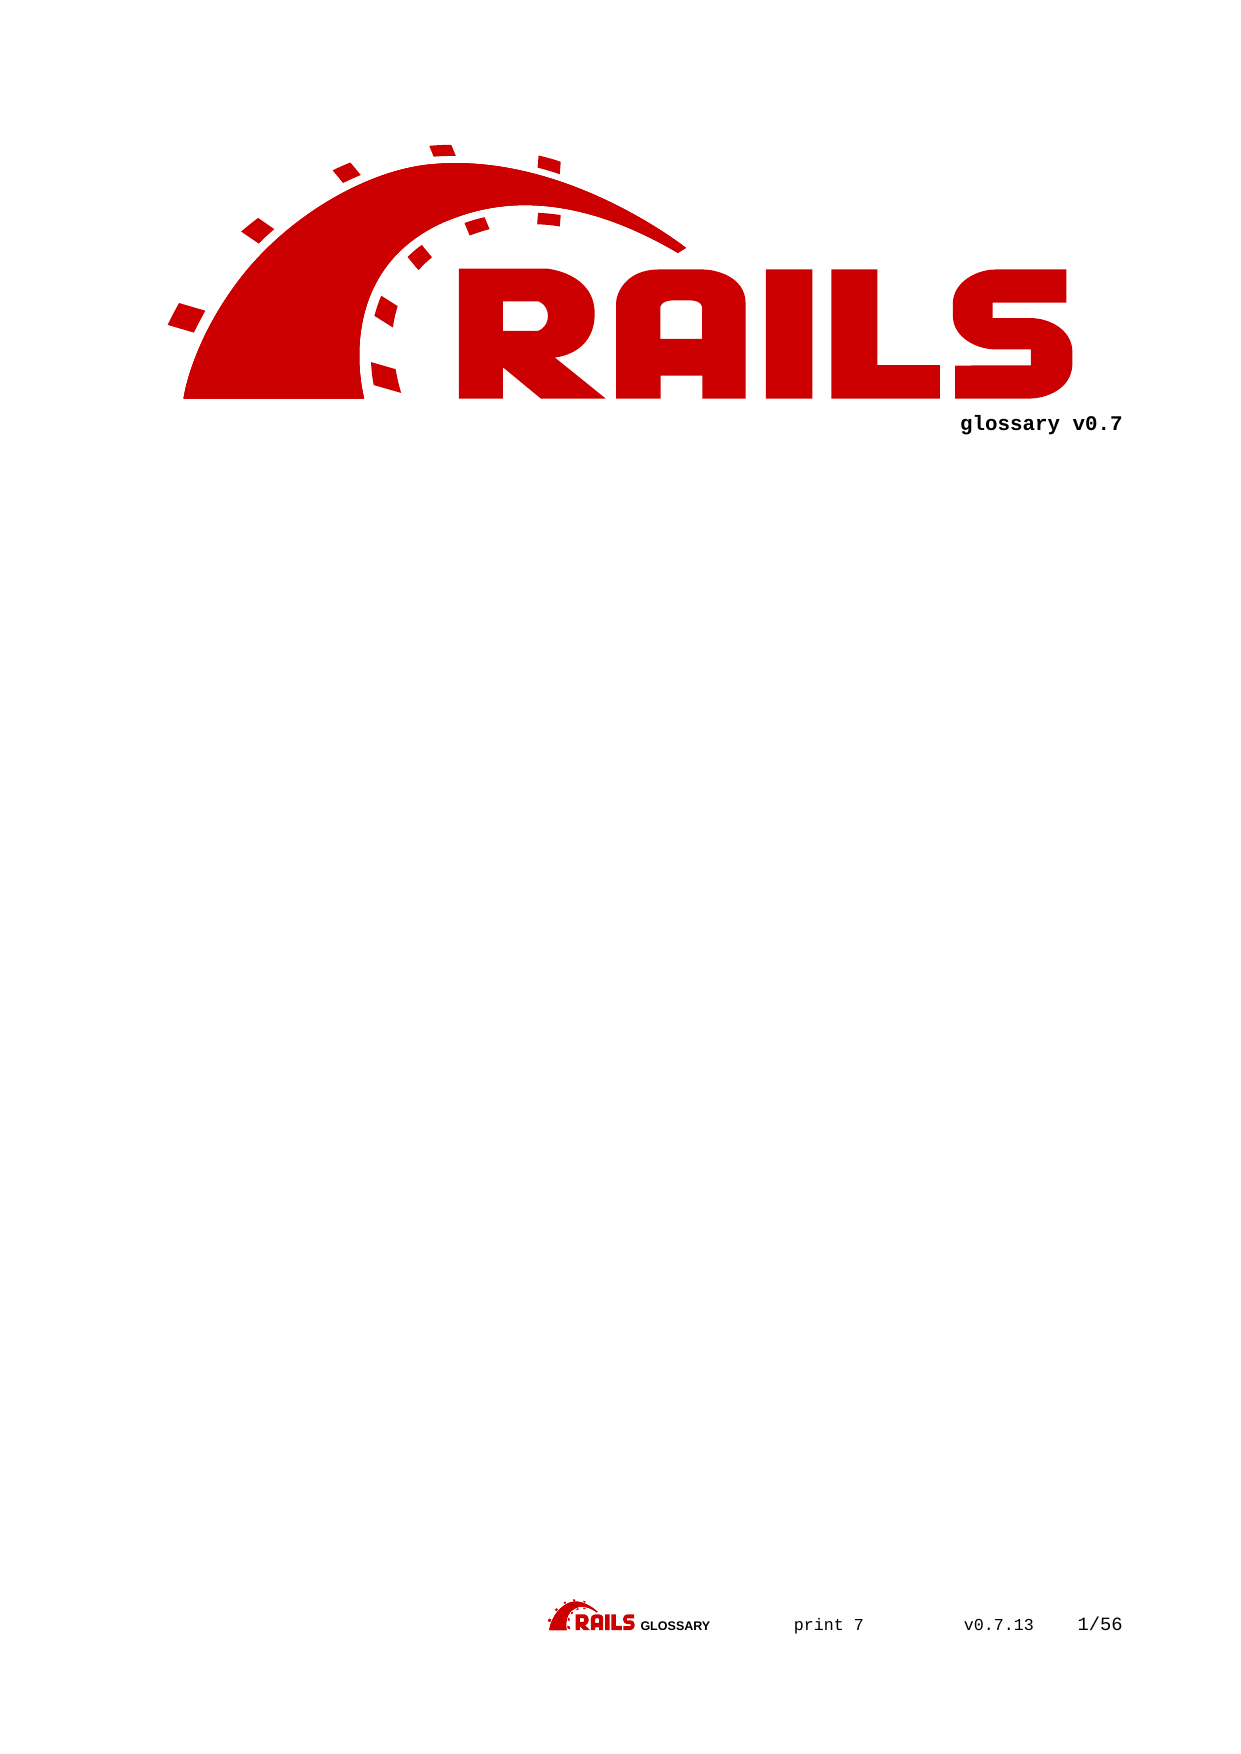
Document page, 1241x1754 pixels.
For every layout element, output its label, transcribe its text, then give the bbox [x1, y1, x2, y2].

text glossary v0.7 [118, 413, 1122, 436]
